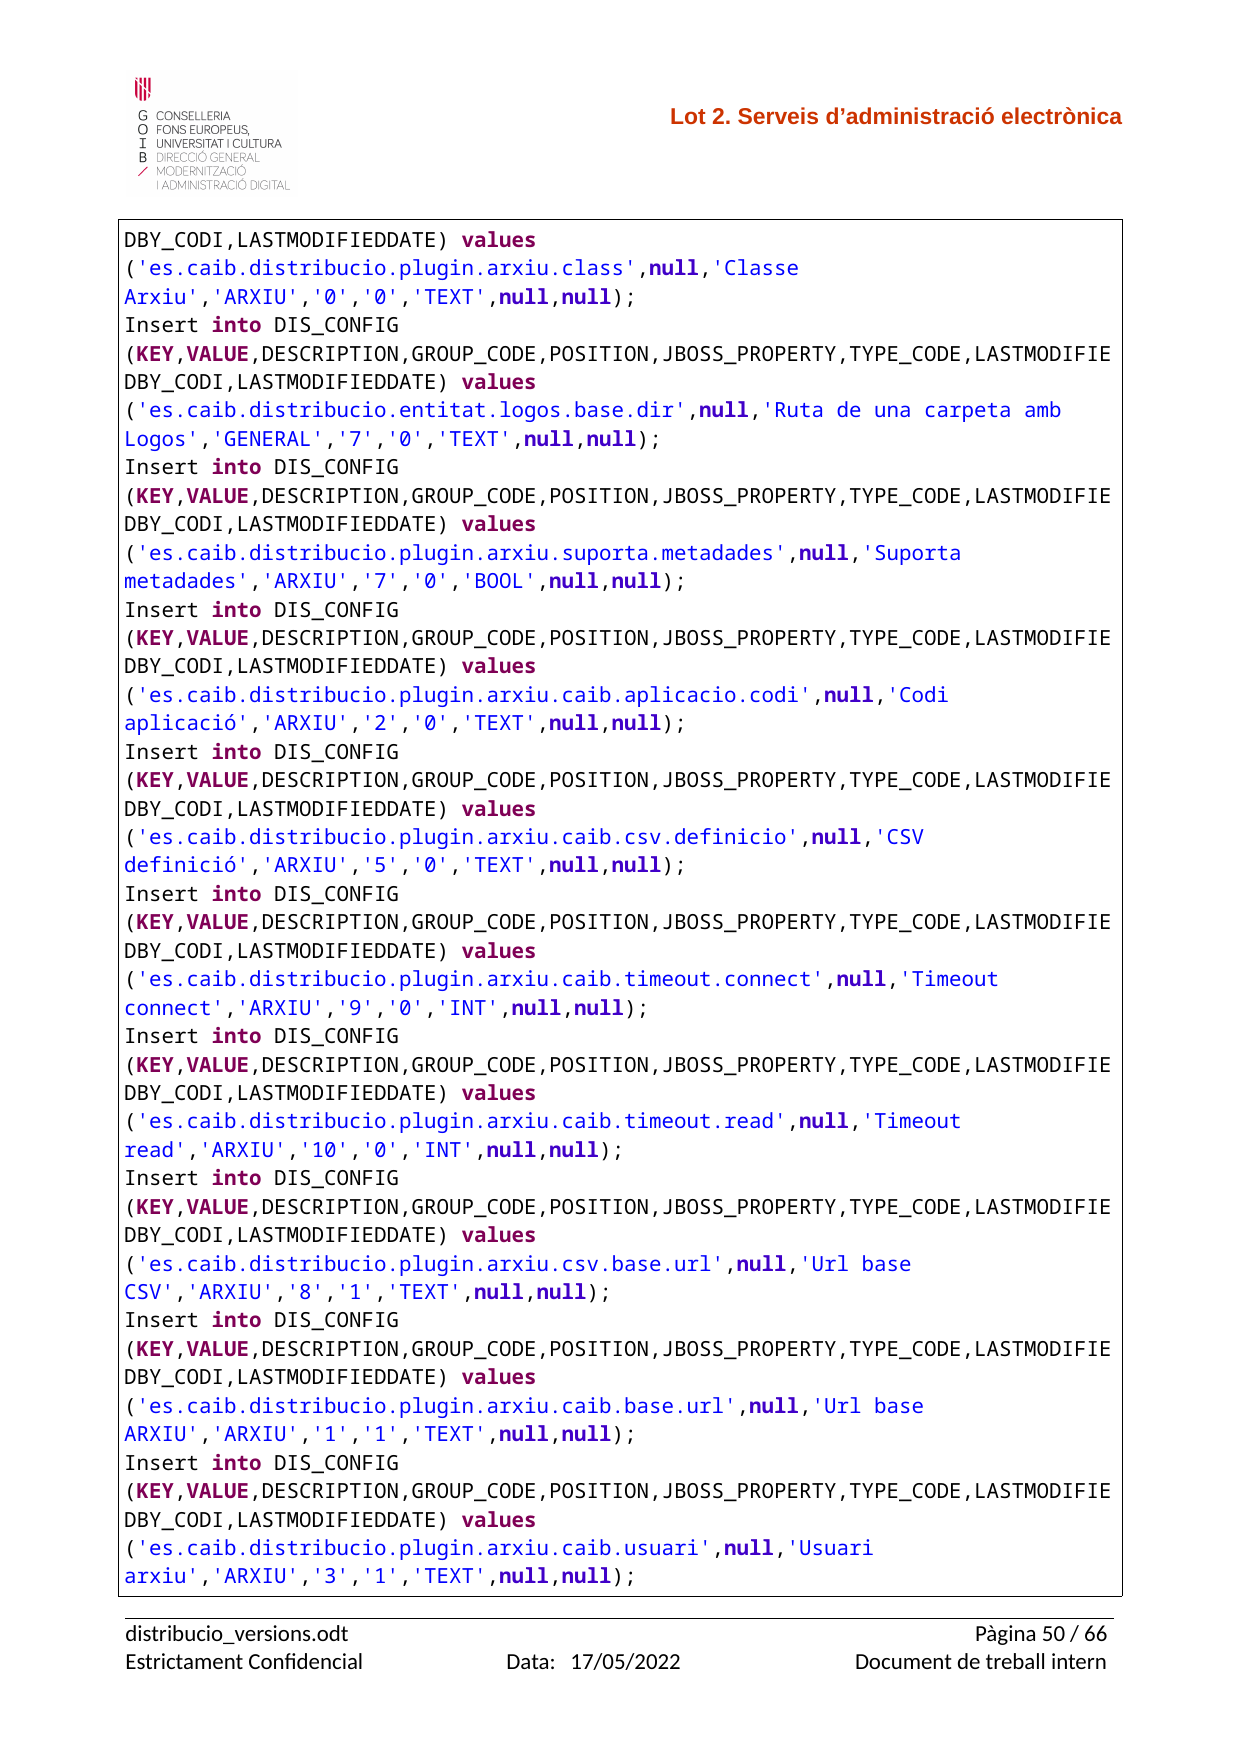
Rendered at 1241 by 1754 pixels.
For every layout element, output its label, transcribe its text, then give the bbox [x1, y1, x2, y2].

picture [126, 70, 299, 197]
table_header DBY_CODI,LASTMODIFIEDDATE) values ('es.caib.distribucio.plugin.arxiu.class',null,'Classe Arxiu','ARXIU','0','0','TEXT',null,null); Insert into DIS_CONFIG (KEY,VALUE,DESCRIPTION,GROUP_CODE,POSITION,JBOSS_PROPERTY,TYPE_CODE,LASTMODIFIEDBY_CODI,LASTMODIFIEDDATE) values ('es.caib.distribucio.entitat.logos.base.dir',null,'Ruta de una carpeta amb Logos','GENERAL','7','0','TEXT',null,null); Insert into DIS_CONFIG (KEY,VALUE,DESCRIPTION,GROUP_CODE,POSITION,JBOSS_PROPERTY,TYPE_CODE,LASTMODIFIEDBY_CODI,LASTMODIFIEDDATE) values ('es.caib.distribucio.plugin.arxiu.suporta.metadades',null,'Suporta metadades','ARXIU','7','0','BOOL',null,null); Insert into DIS_CONFIG (KEY,VALUE,DESCRIPTION,GROUP_CODE,POSITION,JBOSS_PROPERTY,TYPE_CODE,LASTMODIFIEDBY_CODI,LASTMODIFIEDDATE) values ('es.caib.distribucio.plugin.arxiu.caib.aplicacio.codi',null,'Codi aplicació','ARXIU','2','0','TEXT',null,null); Insert into DIS_CONFIG (KEY,VALUE,DESCRIPTION,GROUP_CODE,POSITION,JBOSS_PROPERTY,TYPE_CODE,LASTMODIFIEDBY_CODI,LASTMODIFIEDDATE) values ('es.caib.distribucio.plugin.arxiu.caib.csv.definicio',null,'CSV definició','ARXIU','5','0','TEXT',null,null); Insert into DIS_CONFIG (KEY,VALUE,DESCRIPTION,GROUP_CODE,POSITION,JBOSS_PROPERTY,TYPE_CODE,LASTMODIFIEDBY_CODI,LASTMODIFIEDDATE) values ('es.caib.distribucio.plugin.arxiu.caib.timeout.connect',null,'Timeout connect','ARXIU','9','0','INT',null,null); Insert into DIS_CONFIG (KEY,VALUE,DESCRIPTION,GROUP_CODE,POSITION,JBOSS_PROPERTY,TYPE_CODE,LASTMODIFIEDBY_CODI,LASTMODIFIEDDATE) values ('es.caib.distribucio.plugin.arxiu.caib.timeout.read',null,'Timeout read','ARXIU','10','0','INT',null,null); Insert into DIS_CONFIG (KEY,VALUE,DESCRIPTION,GROUP_CODE,POSITION,JBOSS_PROPERTY,TYPE_CODE,LASTMODIFIEDBY_CODI,LASTMODIFIEDDATE) values ('es.caib.distribucio.plugin.arxiu.csv.base.url',null,'Url base CSV','ARXIU','8','1','TEXT',null,null); Insert into DIS_CONFIG (KEY,VALUE,DESCRIPTION,GROUP_CODE,POSITION,JBOSS_PROPERTY,TYPE_CODE,LASTMODIFIEDBY_CODI,LASTMODIFIEDDATE) values ('es.caib.distribucio.plugin.arxiu.caib.base.url',null,'Url base ARXIU','ARXIU','1','1','TEXT',null,null); Insert into DIS_CONFIG (KEY,VALUE,DESCRIPTION,GROUP_CODE,POSITION,JBOSS_PROPERTY,TYPE_CODE,LASTMODIFIEDBY_CODI,LASTMODIFIEDDATE) values ('es.caib.distribucio.plugin.arxiu.caib.usuari',null,'Usuari arxiu','ARXIU','3','1','TEXT',null,null); [119, 220, 1122, 1596]
